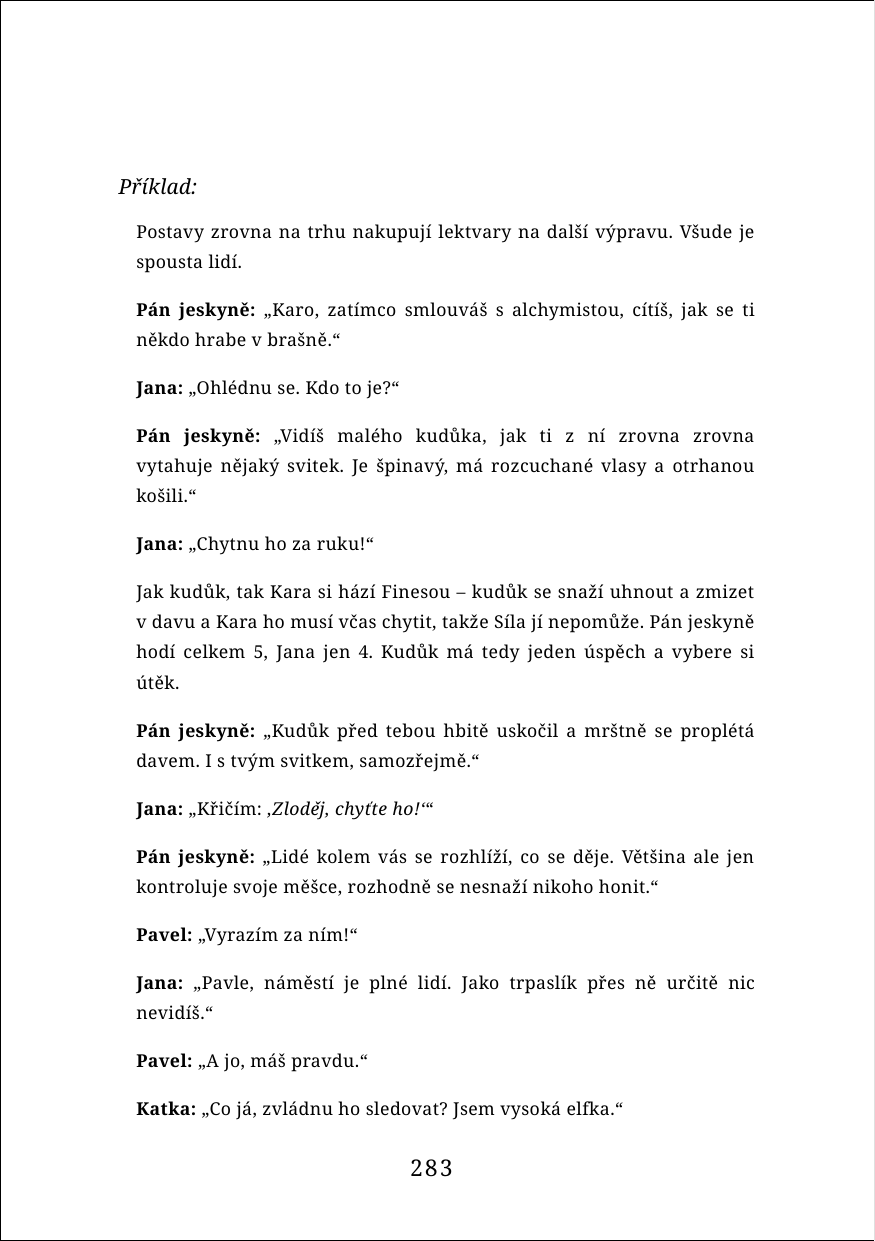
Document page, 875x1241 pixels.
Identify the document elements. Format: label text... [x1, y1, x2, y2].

text Postavy zrovna na trhu nakupují lektvary na další výpravu. Všude je spousta lidí. [136, 219, 756, 273]
text Pán jeskyně: „Vidíš malého kudůka, jak ti z ní zrovna zrovna vytahuje nějaký svitek. Je špinavý, má rozcuchané vlasy a otrhanou košili.“ [136, 423, 756, 508]
text Katka: „Co já, zvládnu ho sledovat? Jsem vysoká elfka.“ [136, 1096, 756, 1120]
text Jana: „Pavle, náměstí je plné lidí. Jako trpaslík přes ně určitě nic nevidíš.“ [136, 970, 756, 1024]
text Jak kudůk, tak Kara si hází Finesou – kudůk se snaží uhnout a zmizet v davu a Kara ho musí včas chytit, takže Síla jí nepomůže. Pán jeskyně hodí celkem 5, Jana jen 4. Kudůk má tedy jeden úspěch a vybere si útěk. [136, 579, 756, 694]
text Jana: „Chytnu ho za ruku!“ [136, 532, 756, 556]
text Pán jeskyně: „Kudůk před tebou hbitě uskočil a mrštně se proplétá davem. I s tvým svitkem, samozřejmě.“ [136, 718, 756, 772]
text Jana: „Ohlédnu se. Kdo to je?“ [136, 375, 756, 399]
text Pavel: „A jo, máš pravdu.“ [136, 1048, 756, 1072]
text Příklad: [118, 172, 756, 200]
text Jana: „Křičím: ‚Zloděj, chyťte ho!‘“ [136, 796, 756, 820]
text Pán jeskyně: „Lidé kolem vás se rozhlíží, co se děje. Většina ale jen kontroluje svoje měšce, rozhodně se nesnaží nikoho honit.“ [136, 844, 756, 898]
text Pán jeskyně: „Karo, zatímco smlouváš s alchymistou, cítíš, jak se ti někdo hrabe v brašně.“ [136, 297, 756, 352]
text Pavel: „Vyrazím za ním!“ [136, 922, 756, 946]
